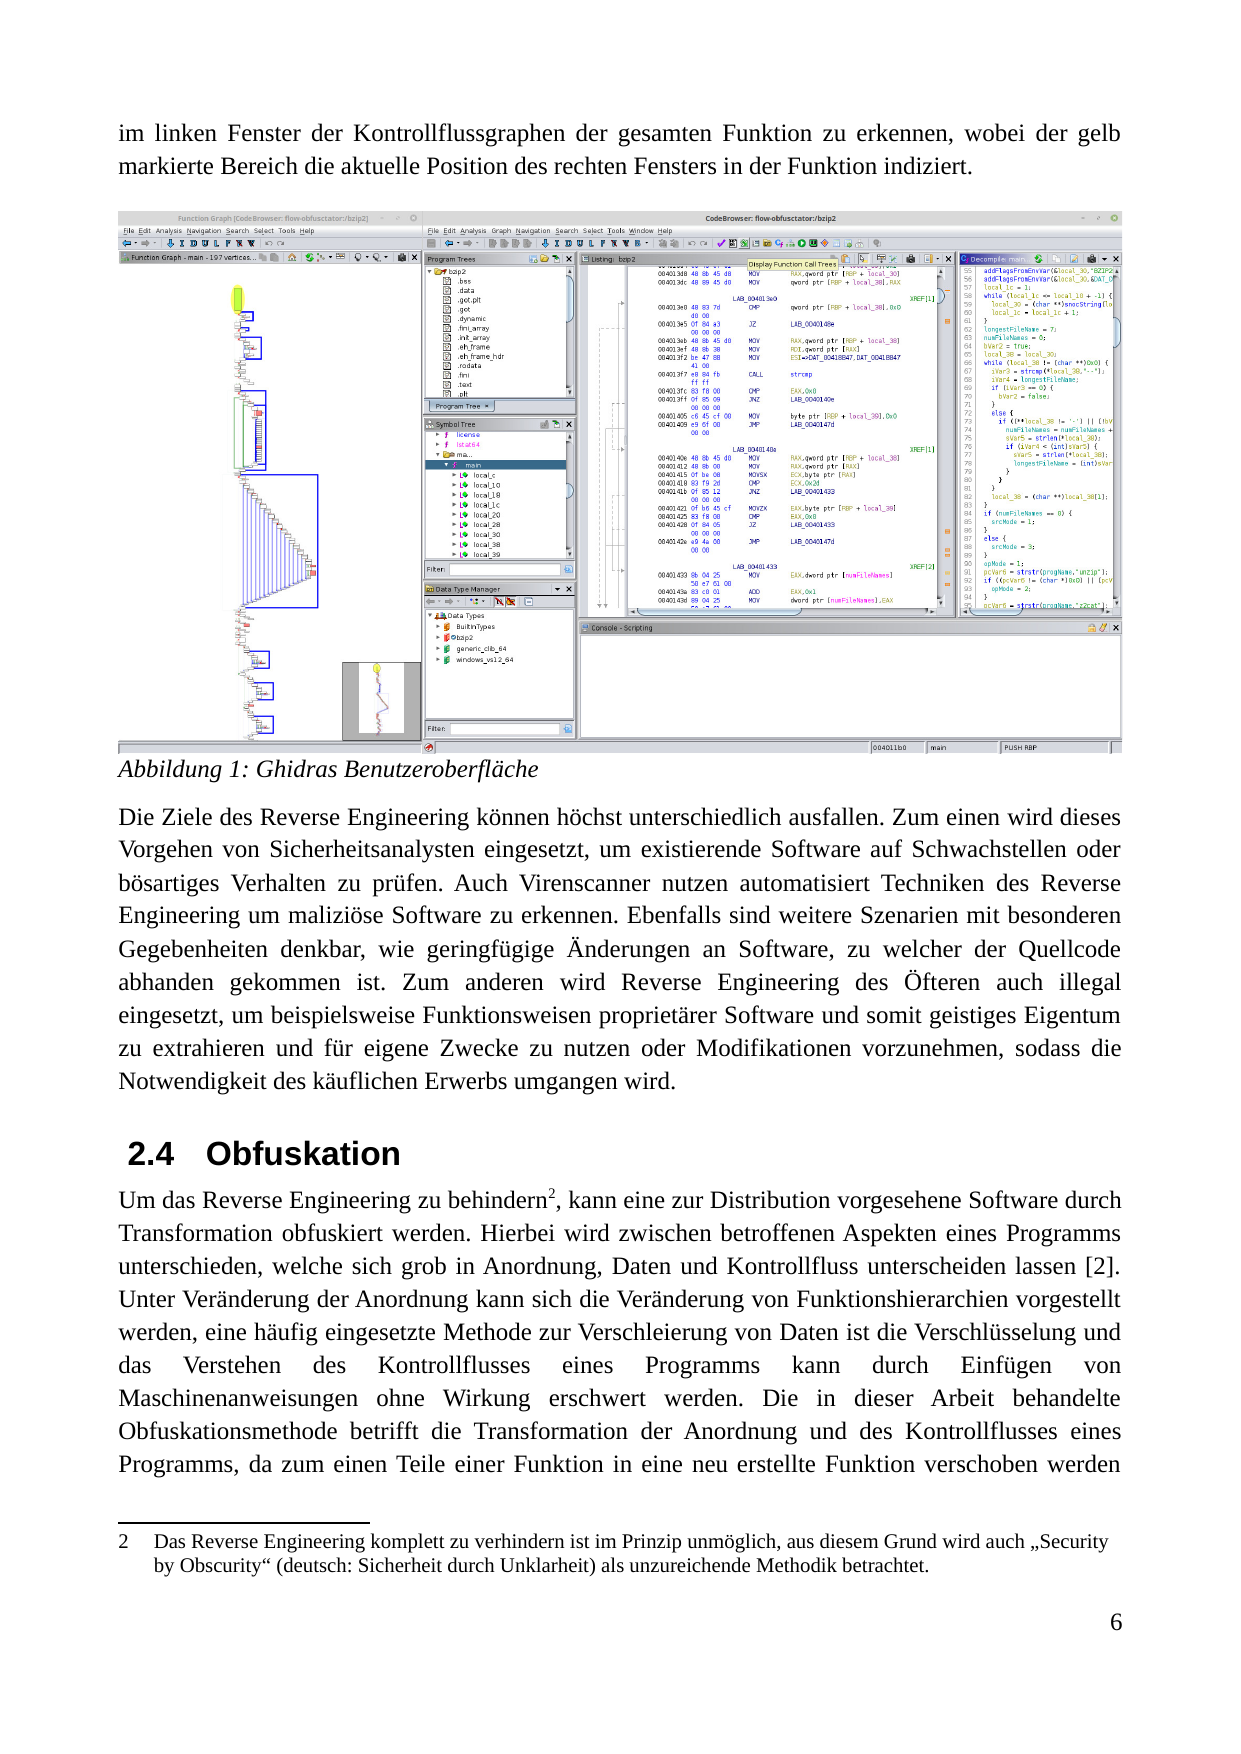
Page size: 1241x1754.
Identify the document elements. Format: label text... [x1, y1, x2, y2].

text Abbildung 1: Ghidras Benutzeroberfläche [118, 754, 1122, 783]
text im linken Fenster der Kontrollflussgraphen der gesamten Funktion zu erkennen, wobei der gelb markierte Bereich die aktuelle Position des rechten Fensters in der Funktion indiziert. [118, 118, 1122, 180]
subtitle Obfuskation [118, 1134, 1122, 1173]
picture [118, 211, 1123, 754]
text Die Ziele des Reverse Engineering können höchst unterschiedlich ausfallen. Zum einen wird dieses Vorgehen von Sicherheitsanalysten eingesetzt, um existierende Software auf Schwachstellen oder bösartiges Verhalten zu prüfen. Auch Virenscanner nutzen automatisiert Techniken des Reverse Engineering um maliziöse Software zu erkennen. Ebenfalls sind weitere Szenarien mit besonderen Gegebenheiten denkbar, wie geringfügige Änderungen an Software, zu welcher der Quellcode abhanden gekommen ist. Zum anderen wird Reverse Engineering des Öfteren auch illegal eingesetzt, um beispielsweise Funktionsweisen proprietärer Software und somit geistiges Eigentum zu extrahieren und für eigene Zwecke zu nutzen oder Modifikationen vorzunehmen, sodass die Notwendigkeit des käuflichen Erwerbs umgangen wird. [118, 802, 1122, 1094]
text Das Reverse Engineering komplett zu verhindern ist im Prinzip unmöglich, aus diesem Grund wird auch „Security by Obscurity“ (deutsch: Sicherheit durch Unklarheit) als unzureichende Methodik betrachtet. [118, 1529, 1122, 1577]
text Um das Reverse Engineering zu behindern, kann eine zur Distribution vorgesehene Software durch Transformation obfuskiert werden. Hierbei wird zwischen betroffenen Aspekten eines Programms unterschieden, welche sich grob in Anordnung, Daten und Kontrollfluss unterscheiden lassen [2]. Unter Veränderung der Anordnung kann sich die Veränderung von Funktionshierarchien vorgestellt werden, eine häufig eingesetzte Methode zur Verschleierung von Daten ist die Verschlüsselung und das Verstehen des Kontrollflusses eines Programms kann durch Einfügen von Maschinenanweisungen ohne Wirkung erschwert werden. Die in dieser Arbeit behandelte Obfuskationsmethode betrifft die Transformation der Anordnung und des Kontrollflusses eines Programms, da zum einen Teile einer Funktion in eine neu erstellte Funktion verschoben werden [118, 1185, 1122, 1478]
